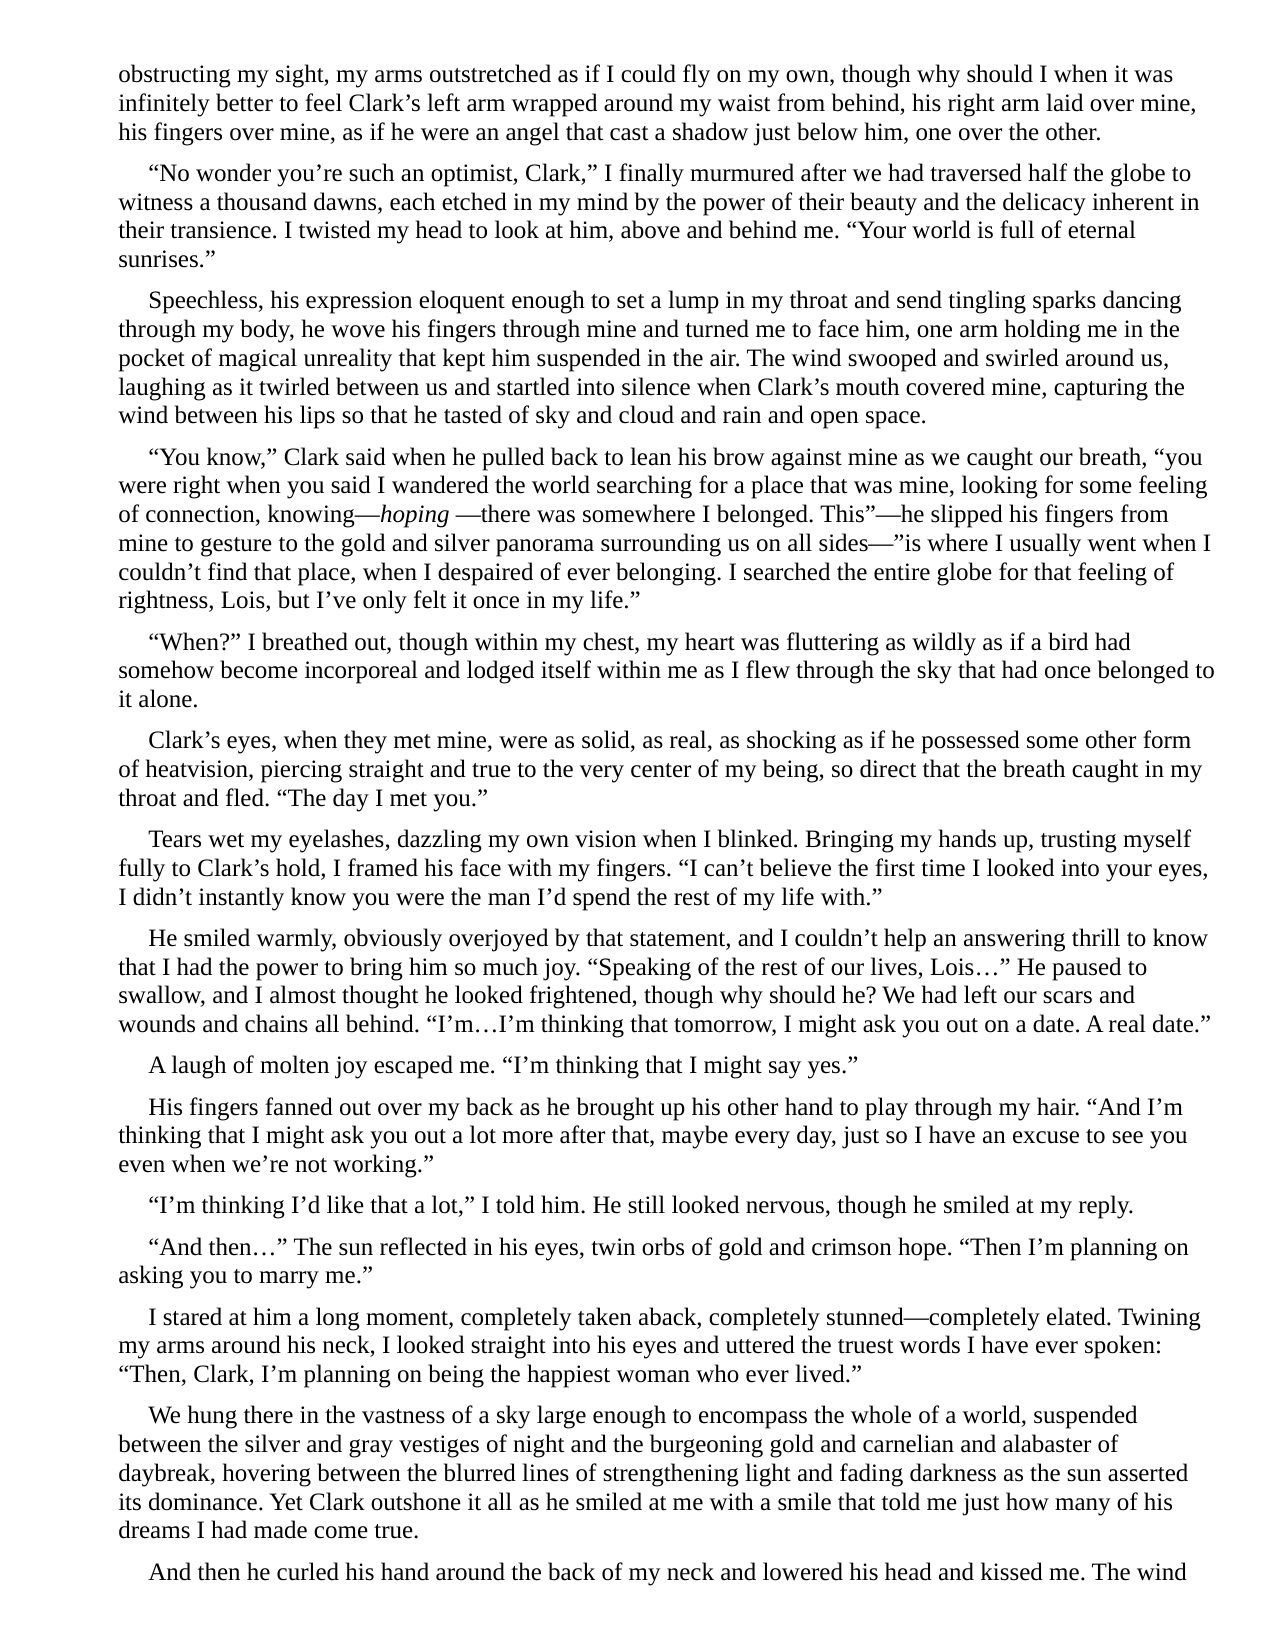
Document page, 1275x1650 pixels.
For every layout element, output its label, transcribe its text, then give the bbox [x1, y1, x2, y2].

text “You know,” Clark said when he pulled back to lean his brow against mine as we caught our breath, “you were right when you said I wandered the world searching for a place that was mine, looking for some feeling of connection, knowing—hoping —there was somewhere I belonged. This”—he slipped his fingers from mine to gesture to the gold and silver panorama surrounding us on all sides—”is where I usually went when I couldn’t find that place, when I despaired of ever belonging. I searched the entire globe for that feeling of rightness, Lois, but I’ve only felt it once in my life.” [118, 442, 1216, 614]
text A laugh of molten joy escaped me. “I’m thinking that I might say yes.” [118, 1050, 1216, 1079]
text His fingers fanned out over my back as he brought up his other hand to play through my hair. “And I’m thinking that I might ask you out a lot more after that, maybe every day, just so I have an excuse to see you even when we’re not working.” [118, 1092, 1216, 1178]
text “I’m thinking I’d like that a lot,” I told him. He still looked nervous, though he smiled at my reply. [118, 1190, 1216, 1219]
text “When?” I breathed out, though within my chest, my heart was fluttering as wildly as if a bird had somehow become incorporeal and lodged itself within me as I flew through the sky that had once belonged to it alone. [118, 627, 1216, 713]
text I stared at him a long moment, completely taken aback, completely stunned—completely elated. Twining my arms around his neck, I looked straight into his eyes and uttered the truest words I have ever spoken: “Then, Clark, I’m planning on being the happiest woman who ever lived.” [118, 1302, 1216, 1388]
text And then he curled his hand around the back of my neck and lowered his head and kissed me. The wind [118, 1557, 1216, 1585]
text We hung there in the vastness of a sky large enough to encompass the whole of a world, suspended between the silver and gray vestiges of night and the burgeoning gold and carnelian and alabaster of daybreak, hovering between the blurred lines of strengthening light and fading darkness as the sun asserted its dominance. Yet Clark outshone it all as he smiled at me with a smile that told me just how many of his dreams I had made come true. [118, 1400, 1216, 1544]
text Tears wet my eyelashes, dazzling my own vision when I blinked. Bringing my hands up, trusting myself fully to Clark’s hold, I framed his face with my fingers. “I can’t believe the first time I looked into your eyes, I didn’t instantly know you were the man I’d spend the rest of my life with.” [118, 824, 1216, 910]
text Clark’s eyes, when they met mine, were as solid, as real, as shocking as if he possessed some other form of heatvision, piercing straight and true to the very center of my being, so direct that the breath caught in my throat and fled. “The day I met you.” [118, 725, 1216, 812]
text He smiled warmly, obviously overjoyed by that statement, and I couldn’t help an answering thrill to know that I had the power to bring him so much joy. “Speaking of the rest of our lives, Lois…” He paused to swallow, and I almost thought he looked frightened, though why should he? We had left our scars and wounds and chains all behind. “I’m…I’m thinking that tomorrow, I might ask you out on a date. A real date.” [118, 923, 1216, 1038]
text obstructing my sight, my arms outstretched as if I could fly on my own, though why should I when it was infinitely better to feel Clark’s left arm wrapped around my waist from behind, his right arm laid over mine, his fingers over mine, as if he were an angel that cast a shadow just below him, one over the other. [118, 59, 1216, 145]
text “No wonder you’re such an optimist, Clark,” I finally murmured after we had traversed half the globe to witness a thousand dawns, each etched in my mind by the power of their beauty and the delicacy inherent in their transience. I twisted my head to look at him, above and behind me. “Your world is full of eternal sunrises.” [118, 158, 1216, 273]
text Speechless, his expression eloquent enough to set a lump in my throat and send tingling sparks dancing through my body, he wove his fingers through mine and turned me to face him, one arm holding me in the pocket of magical unreality that kept him suspended in the air. The wind swooped and swirled around us, laughing as it twirled between us and startled into silence when Clark’s mouth covered mine, capturing the wind between his lips so that he tasted of sky and cloud and rain and open space. [118, 285, 1216, 429]
text “And then…” The sun reflected in his eyes, twin orbs of gold and crimson hope. “Then I’m planning on asking you to marry me.” [118, 1232, 1216, 1289]
